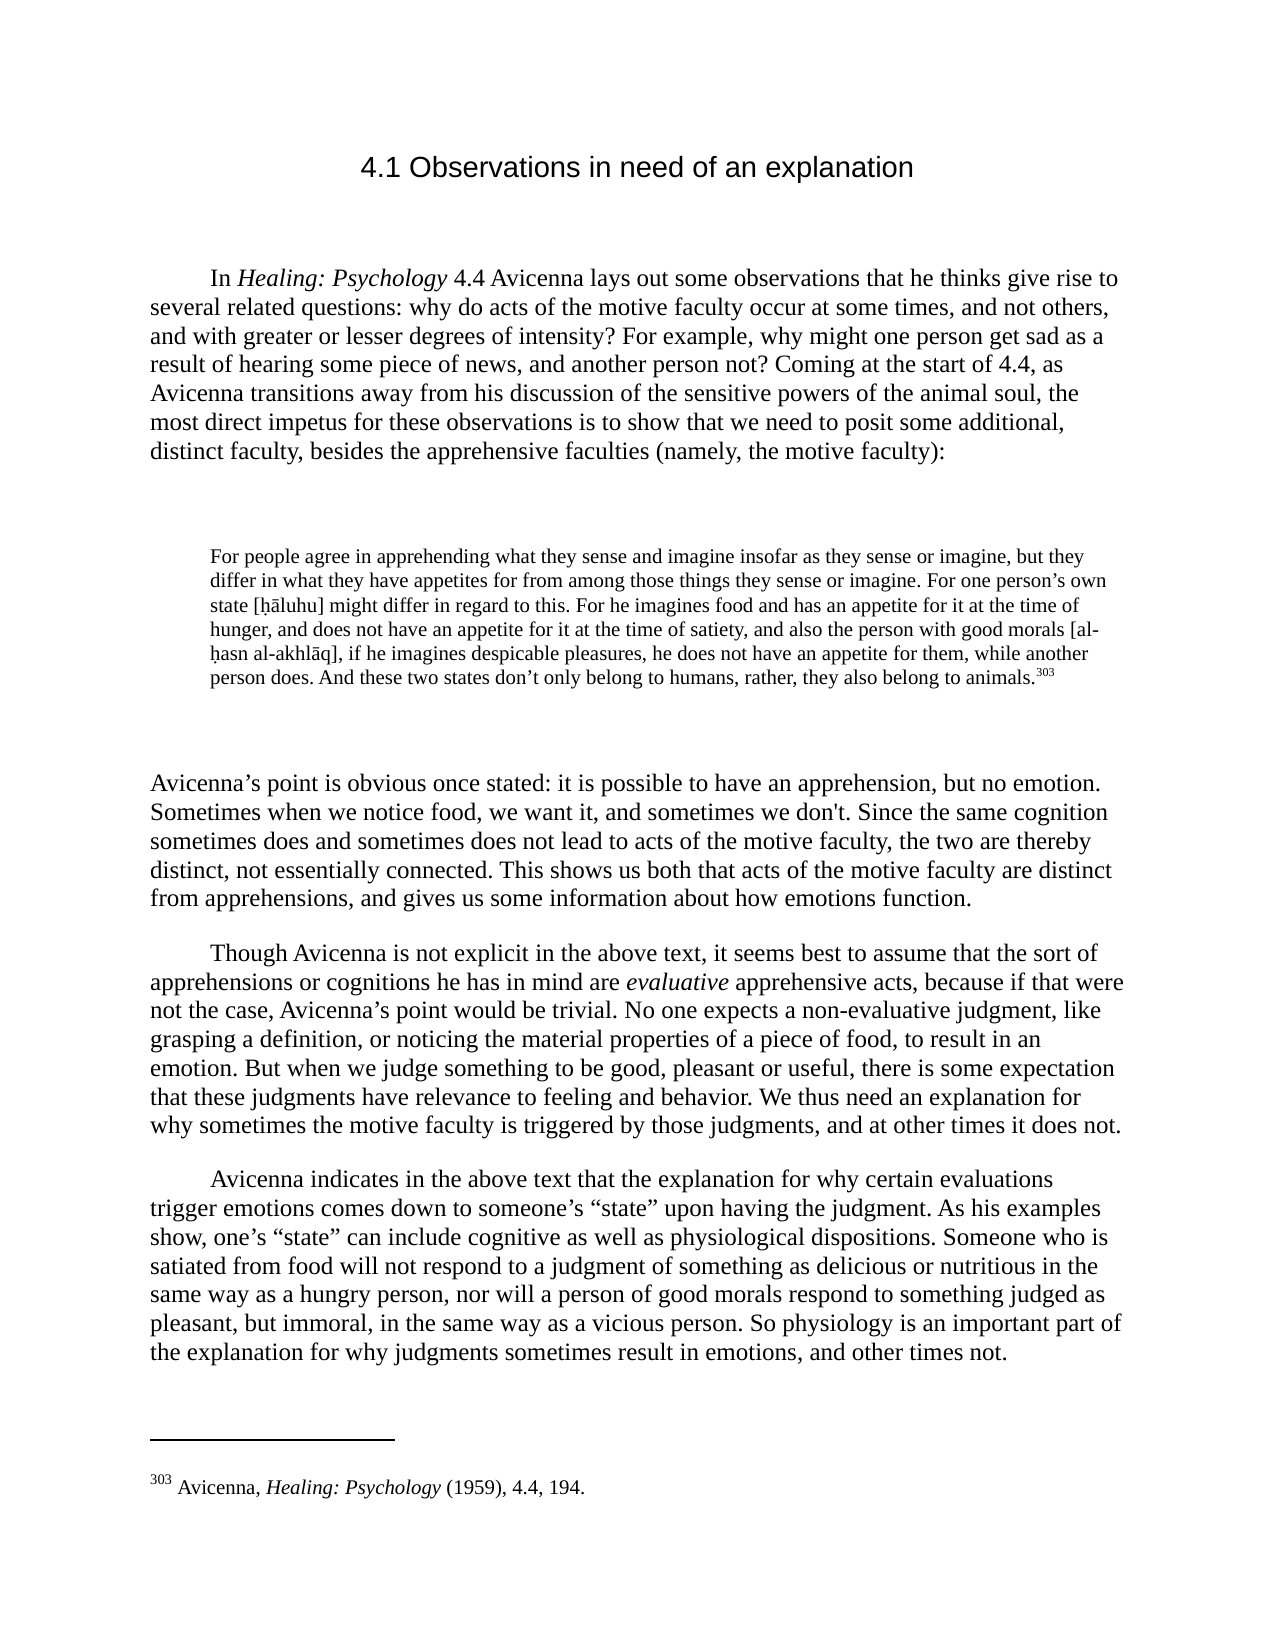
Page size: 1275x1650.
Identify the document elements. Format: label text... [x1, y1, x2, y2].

text Avicenna, Healing: Psychology (1959), 4.4, 194. [150, 1471, 1125, 1500]
subtitle 4.1 Observations in need of an explanation [150, 150, 1125, 183]
text Avicenna’s point is obvious once stated: it is possible to have an apprehension, but no emotion. Sometimes when we notice food, we want it, and sometimes we don't. Since the same cognition sometimes does and sometimes does not lead to acts of the motive faculty, the two are thereby distinct, not essentially connected. This shows us both that acts of the motive faculty are distinct from apprehensions, and gives us some information about how emotions function. [150, 768, 1125, 912]
text For people agree in apprehending what they sense and imagine insofar as they sense or imagine, but they differ in what they have appetites for from among those things they sense or imagine. For one person’s own state [ḥāluhu] might differ in regard to this. For he imagines food and has an appetite for it at the time of hunger, and does not have an appetite for it at the time of satiety, and also the person with good morals [al-ḥasn al-akhlāq], if he imagines despicable pleasures, he does not have an appetite for them, while another person does. And these two states don’t only belong to humans, rather, they also belong to animals. [210, 544, 1125, 689]
text In Healing: Psychology 4.4 Avicenna lays out some observations that he thinks give rise to several related questions: why do acts of the motive faculty occur at some times, and not others, and with greater or lesser degrees of intensity? For example, why might one person get sad as a result of hearing some piece of news, and another person not? Coming at the start of 4.4, as Avicenna transitions away from his discussion of the sensitive powers of the animal soul, the most direct impetus for these observations is to show that we need to posit some additional, distinct faculty, besides the apprehensive faculties (namely, the motive faculty): [150, 263, 1125, 464]
text Avicenna indicates in the above text that the explanation for why certain evaluations trigger emotions comes down to someone’s “state” upon having the judgment. As his examples show, one’s “state” can include cognitive as well as physiological dispositions. Someone who is satiated from food will not respond to a judgment of something as delicious or nutritious in the same way as a hungry person, nor will a person of good morals respond to something judged as pleasant, but immoral, in the same way as a vicious person. So physiology is an important part of the explanation for why judgments sometimes result in emotions, and other times not. [150, 1164, 1125, 1366]
text Though Avicenna is not explicit in the above text, it seems best to assume that the sort of apprehensions or cognitions he has in mind are evaluative apprehensive acts, because if that were not the case, Avicenna’s point would be trivial. No one expects a non-evaluative judgment, like grasping a definition, or noticing the material properties of a piece of food, to result in an emotion. But when we judge something to be good, pleasant or useful, there is some expectation that these judgments have relevance to feeling and behavior. We thus need an explanation for why sometimes the motive faculty is triggered by those judgments, and at other times it does not. [150, 938, 1125, 1139]
